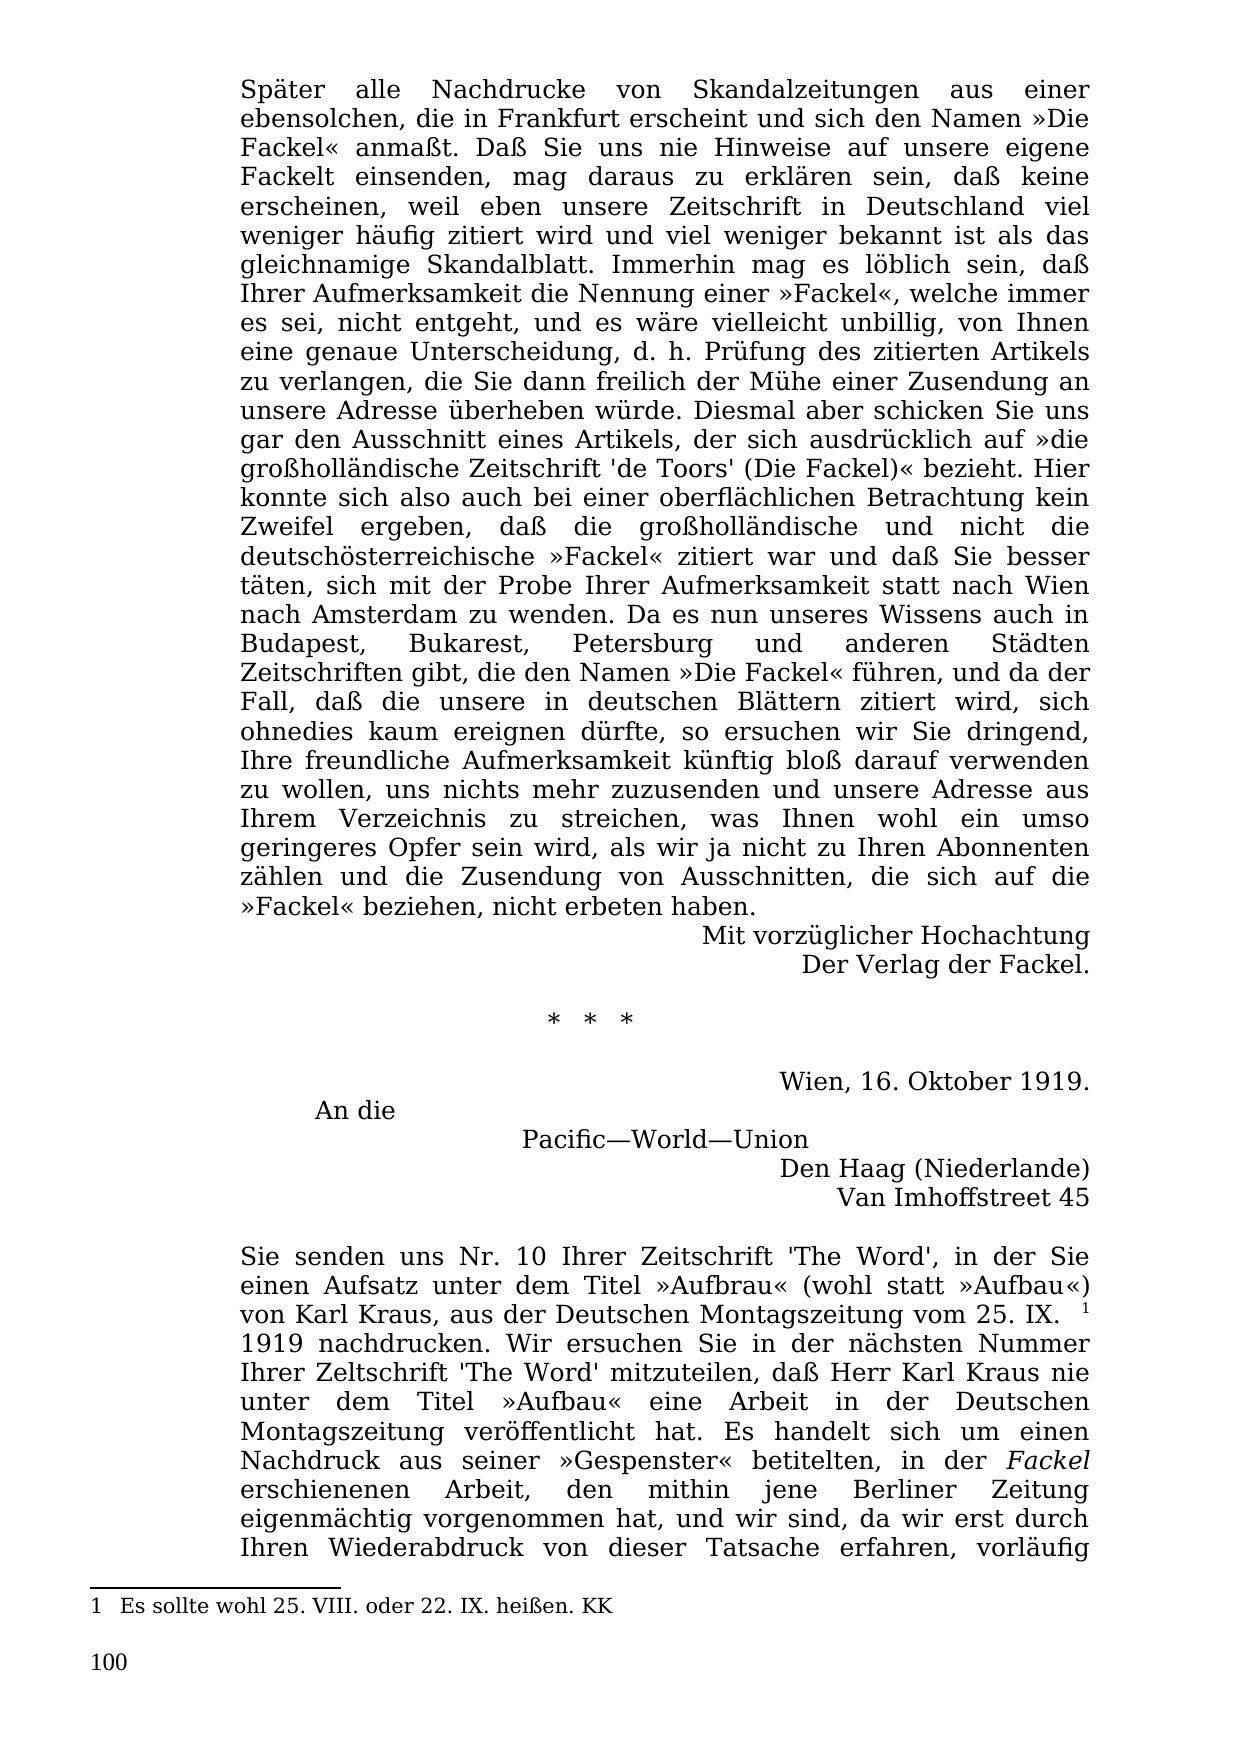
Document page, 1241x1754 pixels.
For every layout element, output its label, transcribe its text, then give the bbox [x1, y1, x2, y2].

text Es sollte wohl 25. VIII. oder 22. IX. heißen. KK [90, 1594, 1091, 1618]
text Wien, 16. Oktober 1919. [240, 1067, 1091, 1096]
text Van Imhoffstreet 45 [240, 1183, 1091, 1212]
text Später alle Nachdrucke von Skandalzeitungen aus einer ebensolchen, die in Frankfurt erscheint und sich den Namen »Die Fackel« anmaßt. Daß Sie uns nie Hinweise auf unsere eigene Fackelt einsenden, mag daraus zu erklären sein, daß keine erscheinen, weil eben unsere Zeitschrift in Deutschland viel weniger häufig zitiert wird und viel weniger bekannt ist als das gleichnamige Skandalblatt. Immerhin mag es löblich sein, daß Ihrer Aufmerksamkeit die Nennung einer »Fackel«, welche immer es sei, nicht entgeht, und es wäre vielleicht unbillig, von Ihnen eine genaue Unterscheidung, d. h. Prüfung des zitierten Artikels zu verlangen, die Sie dann freilich der Mühe einer Zusendung an unsere Adresse überheben würde. Diesmal aber schicken Sie uns gar den Ausschnitt eines Artikels, der sich ausdrücklich auf »die großholländische Zeitschrift 'de Toors' (Die Fackel)« bezieht. Hier konnte sich also auch bei einer oberflächlichen Betrachtung kein Zweifel ergeben, daß die großholländische und nicht die deutschösterreichische »Fackel« zitiert war und daß Sie besser täten, sich mit der Probe Ihrer Aufmerksamkeit statt nach Wien nach Amsterdam zu wenden. Da es nun unseres Wissens auch in Budapest, Bukarest, Petersburg und anderen Städten Zeitschriften gibt, die den Namen »Die Fackel« führen, und da der Fall, daß die unsere in deutschen Blättern zitiert wird, sich ohnedies kaum ereignen dürfte, so ersuchen wir Sie dringend, Ihre freundliche Aufmerksamkeit künftig bloß darauf verwenden zu wollen, uns nichts mehr zuzusenden und unsere Adresse aus Ihrem Verzeichnis zu streichen, was Ihnen wohl ein umso geringeres Opfer sein wird, als wir ja nicht zu Ihren Abonnenten zählen und die Zusendung von Ausschnitten, die sich auf die »Fackel« beziehen, nicht erbeten haben. [240, 75, 1091, 921]
text * * * [90, 1008, 1091, 1037]
text Der Verlag der Fackel. [240, 950, 1091, 979]
text Pacific—World—Union [240, 1125, 1091, 1154]
text Sie senden uns Nr. 10 Ihrer Zeitschrift 'The Word', in der Sie einen Aufsatz unter dem Titel »Aufbrau« (wohl statt »Aufbau«) von Karl Kraus, aus der Deutschen Montagszeitung vom 25. IX. 1919 nachdrucken. Wir ersuchen Sie in der nächsten Nummer Ihrer Zeltschrift 'The Word' mitzuteilen, daß Herr Karl Kraus nie unter dem Titel »Aufbau« eine Arbeit in der Deutschen Montagszeitung veröffentlicht hat. Es handelt sich um einen Nachdruck aus seiner »Gespenster« betitelten, in der Fackel erschienenen Arbeit, den mithin jene Berliner Zeitung eigenmächtig vorgenommen hat, und wir sind, da wir erst durch Ihren Wiederabdruck von dieser Tatsache erfahren, vorläufig [240, 1242, 1091, 1562]
text Mit vorzüglicher Hochachtung [240, 921, 1091, 950]
text An die [240, 1096, 1091, 1125]
text Den Haag (Niederlande) [240, 1154, 1091, 1183]
